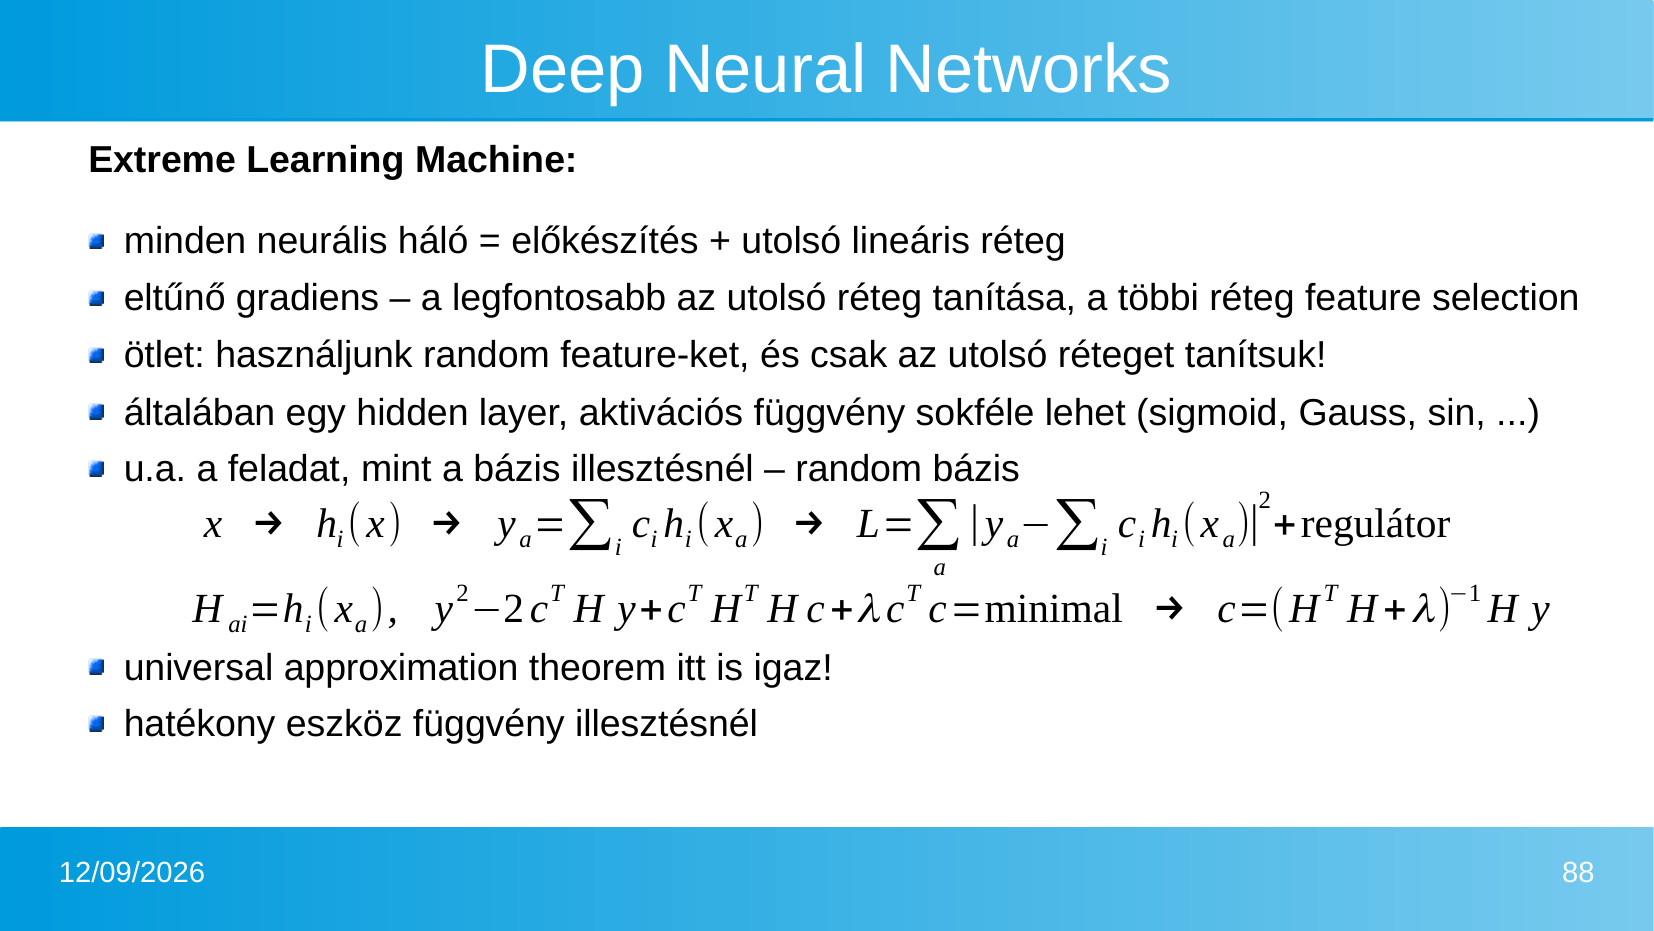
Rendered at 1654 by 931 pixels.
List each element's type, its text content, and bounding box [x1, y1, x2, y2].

text_box Extreme Learning Machine: minden neurális háló = előkészítés + utolsó lineáris réteg eltűnő gradiens – a legfontosabb az utolsó réteg tanítása, a többi réteg feature selection ötlet: használjunk random feature-ket, és csak az utolsó réteget tanítsuk! általában egy hidden layer, aktivációs függvény sokféle lehet (sigmoid, Gauss, sin, ...) u.a. a feladat, mint a bázis illesztésnél – random bázis universal approximation theorem itt is igaz! hatékony eszköz függvény illesztésnél [73, 131, 1627, 792]
title Deep Neural Networks [59, 29, 1595, 108]
chart [184, 445, 1559, 638]
